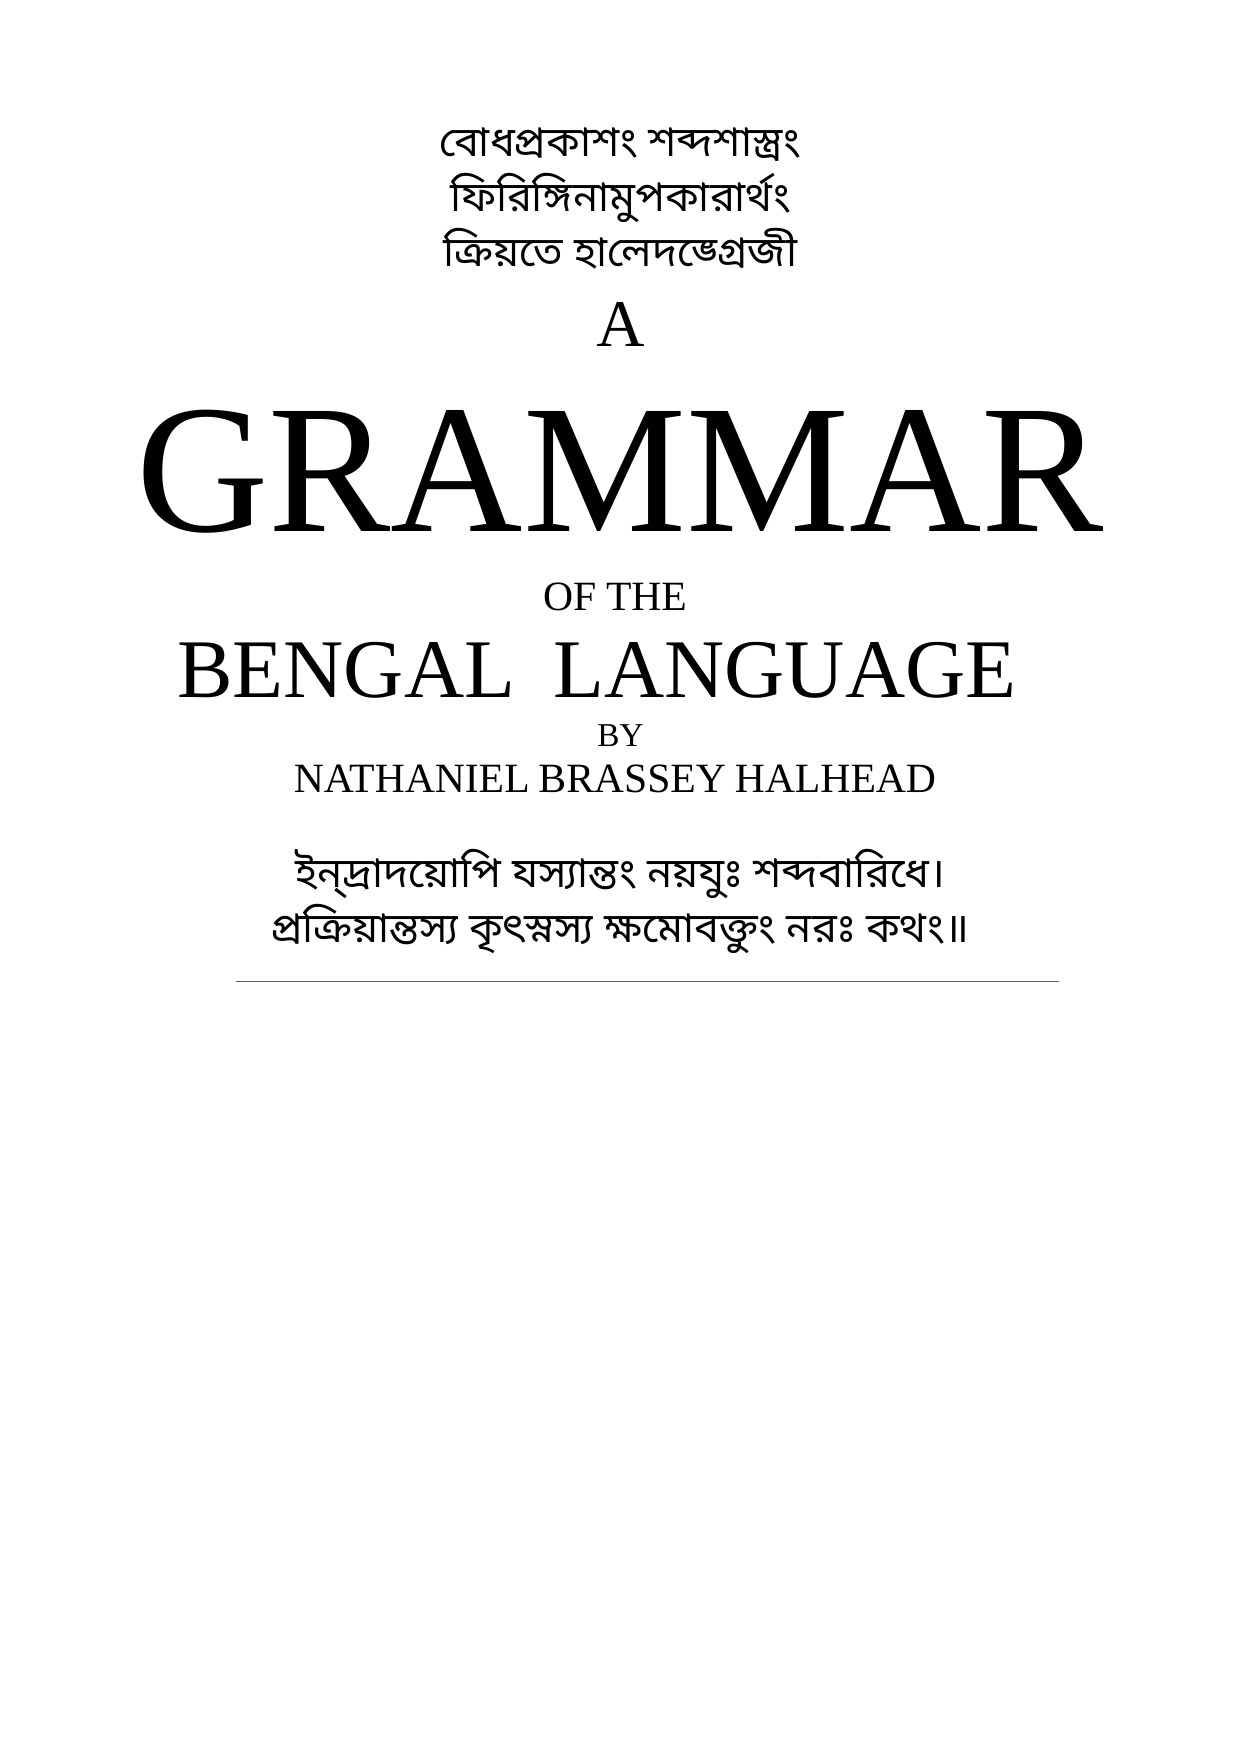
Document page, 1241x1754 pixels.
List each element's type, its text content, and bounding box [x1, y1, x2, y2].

text ক্রিয়তে হালেদঙ্গ্রেজী [118, 228, 1122, 284]
text OF THE [118, 571, 1122, 619]
text GRAMMAR [118, 360, 1122, 571]
text NATHANIEL BRASSEY HALHEAD [118, 753, 1122, 801]
text ফিরিঙ্গিনামুপকারার্থং [118, 173, 1122, 228]
text A [118, 284, 1122, 360]
text BY [118, 715, 1122, 753]
text বোধপ্রকাশং শব্দশাস্ত্রং [118, 118, 1122, 173]
text BENGAL LANGUAGE [118, 619, 1122, 715]
text প্রক্রিয়ান্তস্য কৃৎস্নস্য ক্ষমোবক্তুং নরঃ কথং॥ [118, 904, 1122, 959]
text ইন্‍দ্রাদয়োপি যস্যান্তং নয়যুঃ শব্দবারিধে। [118, 849, 1122, 904]
